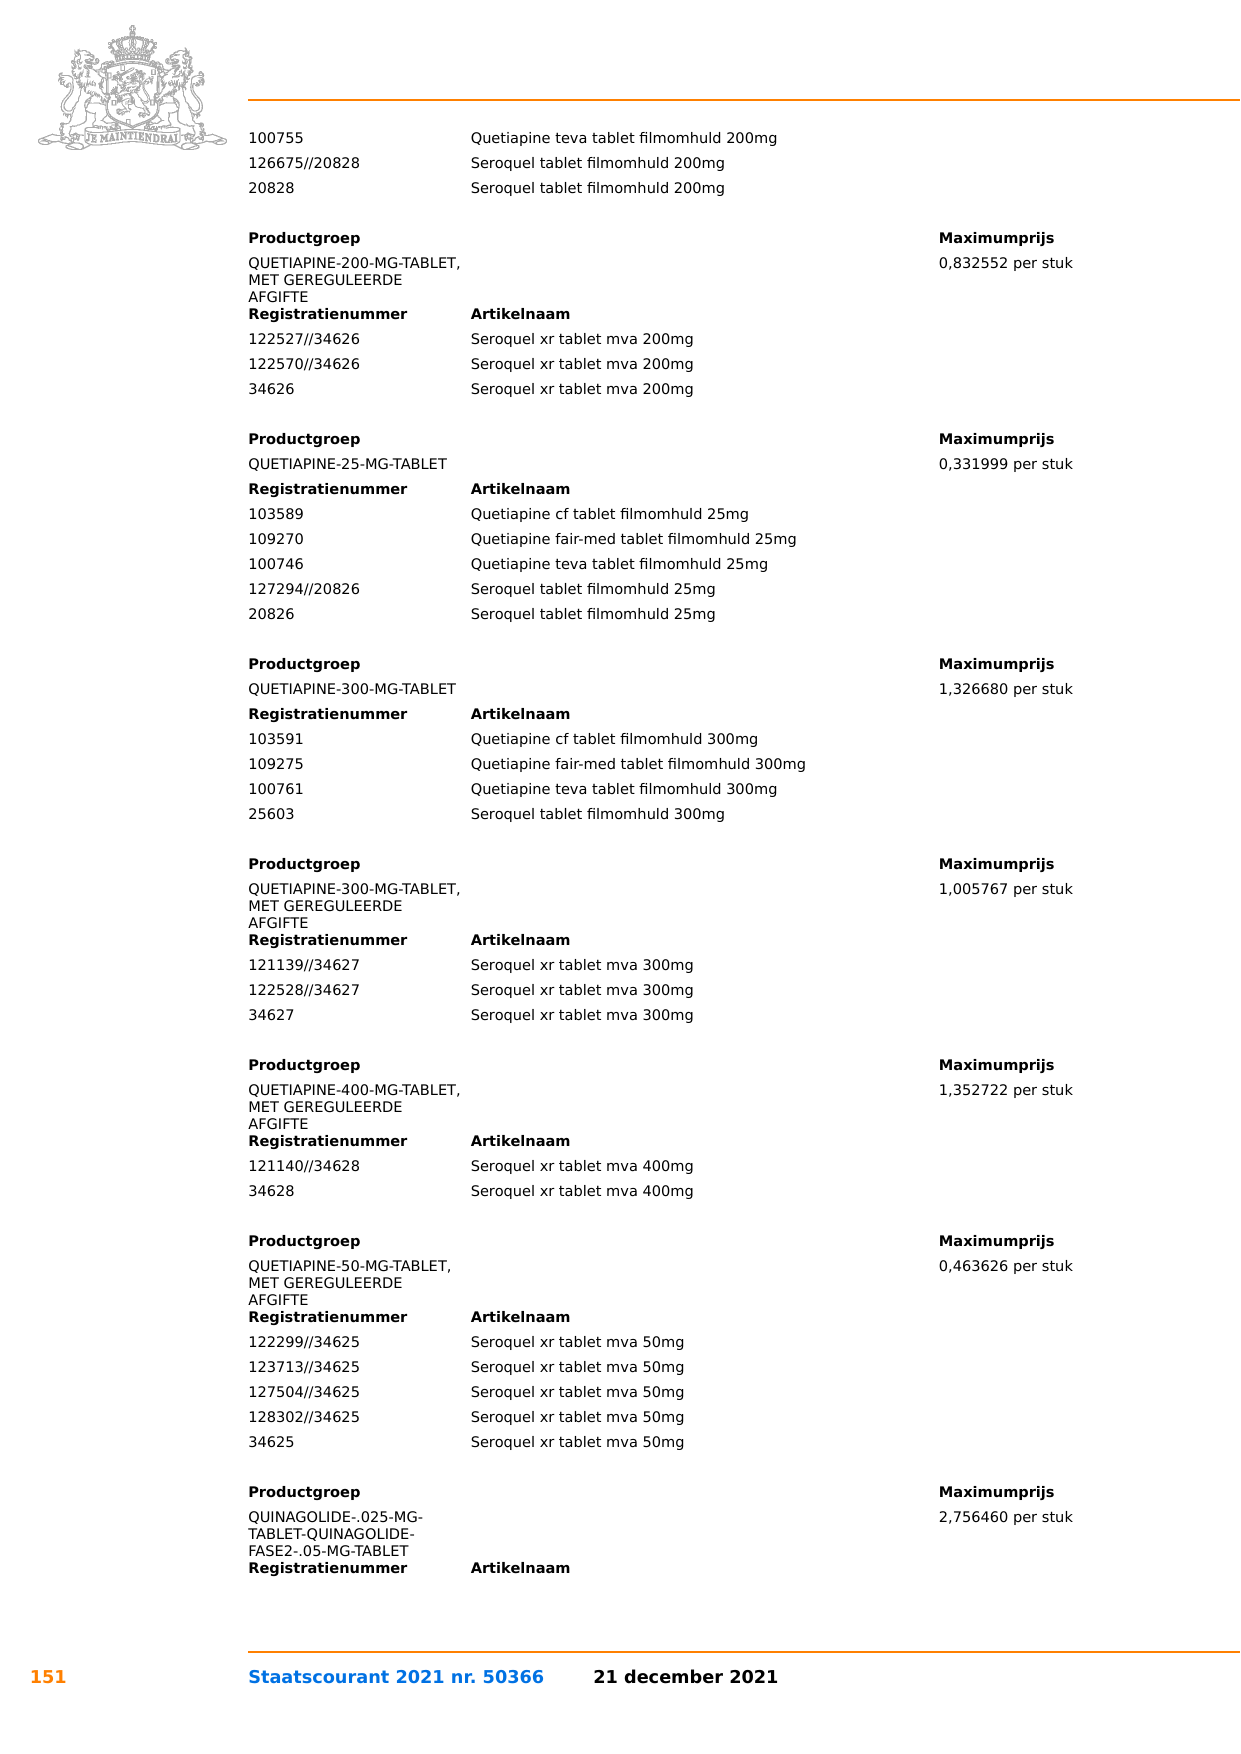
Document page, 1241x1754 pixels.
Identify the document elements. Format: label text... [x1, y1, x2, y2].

table_cell Registratienummer [248, 306, 461, 331]
table_cell Productgroep [248, 1057, 461, 1082]
table_cell [463, 1459, 1163, 1484]
table_cell [933, 306, 1163, 331]
table_cell 1,005767 per stuk [933, 881, 1163, 932]
table_cell Seroquel xr tablet mva 50mg [465, 1434, 931, 1459]
table_cell Seroquel xr tablet mva 300mg [465, 982, 931, 1007]
table_cell [465, 431, 931, 456]
table_cell Artikelnaam [465, 1133, 931, 1158]
table_cell Quetiapine fair-med tablet filmomhuld 25mg [465, 531, 931, 556]
table_cell [931, 1334, 1163, 1359]
table_cell [931, 731, 1163, 756]
table_cell Seroquel xr tablet mva 300mg [465, 1007, 931, 1032]
table_cell Quetiapine fair-med tablet filmomhuld 300mg [465, 756, 931, 781]
table_cell [463, 631, 1163, 656]
table_cell [248, 1032, 461, 1057]
table_cell [931, 1183, 1163, 1208]
table_cell Registratienummer [248, 1560, 461, 1584]
table_cell Seroquel tablet filmomhuld 25mg [465, 581, 931, 606]
table_cell Seroquel xr tablet mva 50mg [465, 1409, 931, 1434]
table_cell [933, 1560, 1163, 1584]
table_cell [248, 631, 461, 656]
table_cell Quetiapine cf tablet filmomhuld 300mg [465, 731, 931, 756]
table_cell 2,756460 per stuk [933, 1509, 1163, 1559]
table_cell [931, 1434, 1163, 1459]
table_cell [931, 531, 1163, 556]
table_cell QUETIAPINE-200-MG-TABLET, MET GEREGULEERDE AFGIFTE [248, 255, 461, 306]
table_cell [465, 1484, 931, 1509]
table_cell [248, 1459, 461, 1484]
table_cell [931, 1409, 1163, 1434]
table_cell [463, 406, 1163, 431]
table_cell [931, 556, 1163, 581]
table_cell Seroquel tablet filmomhuld 200mg [465, 155, 931, 180]
table_cell Quetiapine teva tablet filmomhuld 300mg [465, 781, 931, 806]
table_cell [931, 781, 1163, 806]
table_cell Maximumprijs [933, 1233, 1163, 1258]
table_cell 122527//34626 [248, 331, 461, 356]
table_cell Seroquel tablet filmomhuld 300mg [465, 806, 931, 831]
table_cell Seroquel xr tablet mva 400mg [465, 1158, 931, 1183]
table_cell [931, 1007, 1163, 1032]
table_cell Registratienummer [248, 1133, 461, 1158]
table_cell 122570//34626 [248, 356, 461, 381]
table_cell Artikelnaam [465, 706, 931, 731]
table_cell Maximumprijs [933, 656, 1163, 681]
table_cell [931, 756, 1163, 781]
table_cell [931, 381, 1163, 406]
table_cell 127504//34625 [248, 1384, 461, 1409]
table_cell 1,326680 per stuk [933, 681, 1163, 706]
table_cell Artikelnaam [465, 1309, 931, 1334]
table_cell QUETIAPINE-300-MG-TABLET [248, 681, 461, 706]
table_cell Registratienummer [248, 1309, 461, 1334]
table_cell [931, 155, 1163, 180]
table_cell 122299//34625 [248, 1334, 461, 1359]
table_cell Seroquel xr tablet mva 50mg [465, 1384, 931, 1409]
table_cell 103591 [248, 731, 461, 756]
table_cell Artikelnaam [465, 306, 931, 331]
table_cell QUETIAPINE-25-MG-TABLET [248, 456, 461, 481]
table_cell 103589 [248, 506, 461, 531]
table_cell 123713//34625 [248, 1359, 461, 1384]
table_cell QUINAGOLIDE-.025-MG-TABLET-QUINAGOLIDE-FASE2-.05-MG-TABLET [248, 1509, 461, 1559]
table_cell [463, 681, 933, 706]
table_cell Seroquel xr tablet mva 200mg [465, 331, 931, 356]
table_cell Seroquel tablet filmomhuld 200mg [465, 180, 931, 205]
table_cell 100761 [248, 781, 461, 806]
table_cell 25603 [248, 806, 461, 831]
table_cell [931, 581, 1163, 606]
table_cell [463, 881, 933, 932]
table_cell [931, 356, 1163, 381]
table_cell 34625 [248, 1434, 461, 1459]
table_cell 34627 [248, 1007, 461, 1032]
table_cell 127294//20826 [248, 581, 461, 606]
table_cell [931, 806, 1163, 831]
table_cell Maximumprijs [933, 431, 1163, 456]
table_cell Quetiapine cf tablet filmomhuld 25mg [465, 506, 931, 531]
table_cell 100746 [248, 556, 461, 581]
table_cell [463, 1208, 1163, 1233]
table_cell [465, 1233, 931, 1258]
table_cell Seroquel xr tablet mva 400mg [465, 1183, 931, 1208]
table_cell Seroquel xr tablet mva 50mg [465, 1359, 931, 1384]
table_cell 1,352722 per stuk [933, 1082, 1163, 1133]
table_cell Productgroep [248, 230, 461, 255]
table_cell [248, 831, 461, 856]
table_cell 0,331999 per stuk [933, 456, 1163, 481]
picture [38, 25, 227, 150]
table_cell Productgroep [248, 656, 461, 681]
table_cell Registratienummer [248, 481, 461, 506]
table_cell [248, 1208, 461, 1233]
table_cell [931, 506, 1163, 531]
table_cell 20828 [248, 180, 461, 205]
table_cell 126675//20828 [248, 155, 461, 180]
table_cell Productgroep [248, 856, 461, 881]
table_cell [931, 1384, 1163, 1409]
table_cell Artikelnaam [465, 1560, 931, 1584]
table_cell [465, 230, 931, 255]
table_cell 100755 [248, 130, 461, 155]
table_cell 0,463626 per stuk [933, 1258, 1163, 1309]
table_cell [931, 130, 1163, 155]
table_cell Artikelnaam [465, 932, 931, 957]
table_cell 34626 [248, 381, 461, 406]
table_cell Quetiapine teva tablet filmomhuld 25mg [465, 556, 931, 581]
table_cell 0,832552 per stuk [933, 255, 1163, 306]
table_cell [463, 1258, 933, 1309]
table_cell [931, 331, 1163, 356]
table_cell [463, 1509, 933, 1559]
table_cell [463, 1082, 933, 1133]
table_cell [931, 1158, 1163, 1183]
table_cell Maximumprijs [933, 1484, 1163, 1509]
table_cell 109275 [248, 756, 461, 781]
table_cell [933, 706, 1163, 731]
table_cell QUETIAPINE-300-MG-TABLET, MET GEREGULEERDE AFGIFTE [248, 881, 461, 932]
table_cell [465, 856, 931, 881]
table_cell Seroquel xr tablet mva 200mg [465, 381, 931, 406]
table_cell 121139//34627 [248, 957, 461, 982]
table_cell [463, 831, 1163, 856]
table_cell [931, 606, 1163, 631]
table_cell [933, 1133, 1163, 1158]
table_cell [933, 1309, 1163, 1334]
table_cell [463, 205, 1163, 230]
table_cell Maximumprijs [933, 1057, 1163, 1082]
table_cell [248, 406, 461, 431]
table_cell [463, 255, 933, 306]
table_cell Productgroep [248, 1233, 461, 1258]
table_cell [931, 1359, 1163, 1384]
table_cell [931, 957, 1163, 982]
table_cell [931, 180, 1163, 205]
table_cell Registratienummer [248, 932, 461, 957]
table_cell QUETIAPINE-400-MG-TABLET, MET GEREGULEERDE AFGIFTE [248, 1082, 461, 1133]
table_cell Productgroep [248, 1484, 461, 1509]
table_cell 20826 [248, 606, 461, 631]
table_cell [933, 932, 1163, 957]
table_cell Seroquel xr tablet mva 200mg [465, 356, 931, 381]
table_cell [463, 1032, 1163, 1057]
table_cell 128302//34625 [248, 1409, 461, 1434]
table_cell Maximumprijs [933, 230, 1163, 255]
table_cell [465, 1057, 931, 1082]
table_cell [248, 205, 461, 230]
table_cell [931, 982, 1163, 1007]
table_cell 122528//34627 [248, 982, 461, 1007]
table_cell Maximumprijs [933, 856, 1163, 881]
table_cell [465, 656, 931, 681]
table_cell Quetiapine teva tablet filmomhuld 200mg [465, 130, 931, 155]
table_cell 121140//34628 [248, 1158, 461, 1183]
table_cell Productgroep [248, 431, 461, 456]
table_cell Seroquel tablet filmomhuld 25mg [465, 606, 931, 631]
table_cell [933, 481, 1163, 506]
table_cell 109270 [248, 531, 461, 556]
table_cell Seroquel xr tablet mva 300mg [465, 957, 931, 982]
table_cell QUETIAPINE-50-MG-TABLET, MET GEREGULEERDE AFGIFTE [248, 1258, 461, 1309]
table_cell Seroquel xr tablet mva 50mg [465, 1334, 931, 1359]
table_cell [463, 456, 933, 481]
table_cell Registratienummer [248, 706, 461, 731]
table_cell 34628 [248, 1183, 461, 1208]
table_cell Artikelnaam [465, 481, 931, 506]
